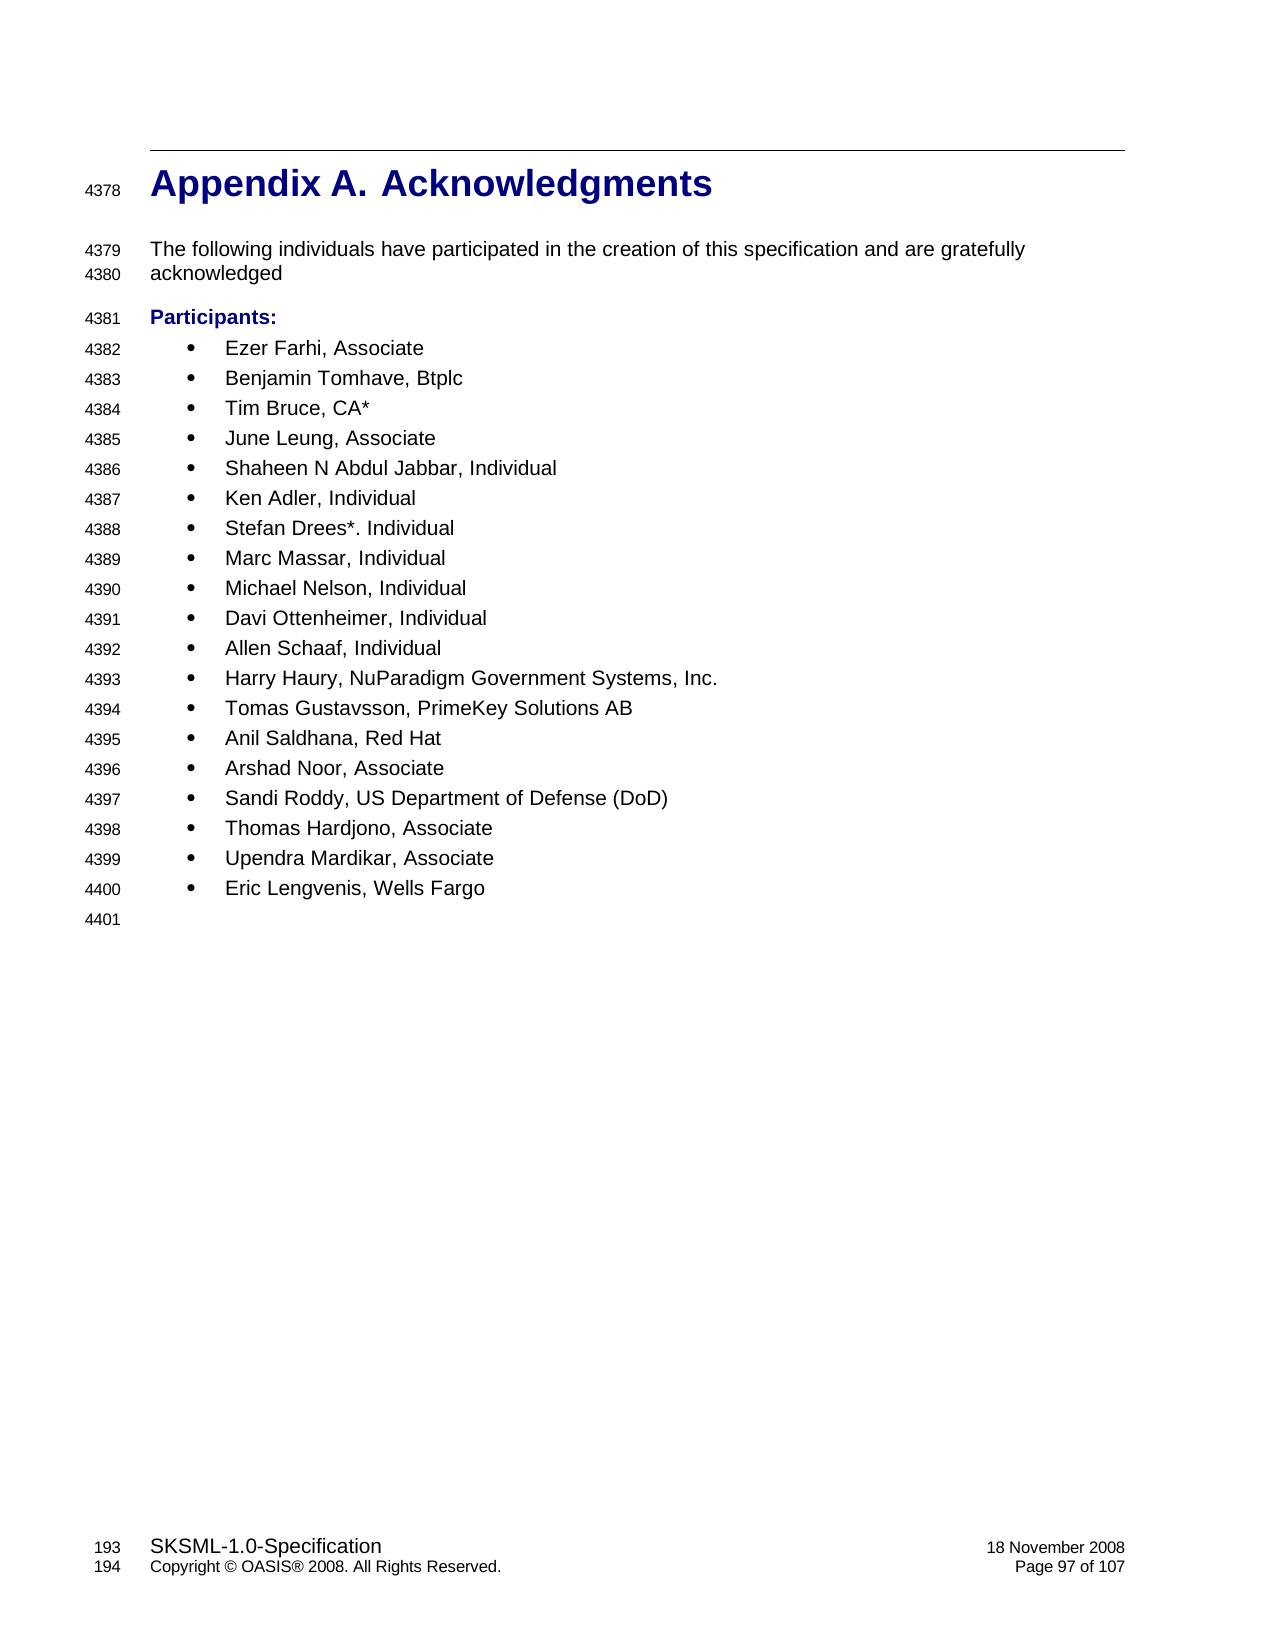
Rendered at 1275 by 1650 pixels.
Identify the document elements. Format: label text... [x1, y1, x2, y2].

list Benjamin Tomhave, Btplc [187, 368, 1125, 389]
text The following individuals have participated in the creation of this specification and are gratefully acknowledged [150, 238, 1125, 285]
list Arshad Noor, Associate [187, 758, 1125, 779]
list Harry Haury, NuParadigm Government Systems, Inc. [187, 668, 1125, 689]
list Tim Bruce, CA* [187, 398, 1125, 419]
list Eric Lengvenis, Wells Fargo [187, 878, 1125, 899]
list June Leung, Associate [187, 428, 1125, 449]
list Sandi Roddy, US Department of Defense (DoD) [187, 788, 1125, 809]
list Michael Nelson, Individual [187, 578, 1125, 599]
list Ezer Farhi, Associate [187, 338, 1125, 359]
list Davi Ottenheimer, Individual [187, 608, 1125, 629]
title Participants: [150, 306, 1125, 329]
list Marc Massar, Individual [187, 548, 1125, 569]
list Tomas Gustavsson, PrimeKey Solutions AB [187, 698, 1125, 719]
list Shaheen N Abdul Jabbar, Individual [187, 458, 1125, 479]
list Ken Adler, Individual [187, 488, 1125, 509]
list Allen Schaaf, Individual [187, 638, 1125, 659]
list Upendra Mardikar, Associate [187, 848, 1125, 869]
list Stefan Drees*. Individual [187, 518, 1125, 539]
list Thomas Hardjono, Associate [187, 818, 1125, 839]
list Anil Saldhana, Red Hat [187, 728, 1125, 749]
subtitle Acknowledgments [150, 151, 1125, 204]
